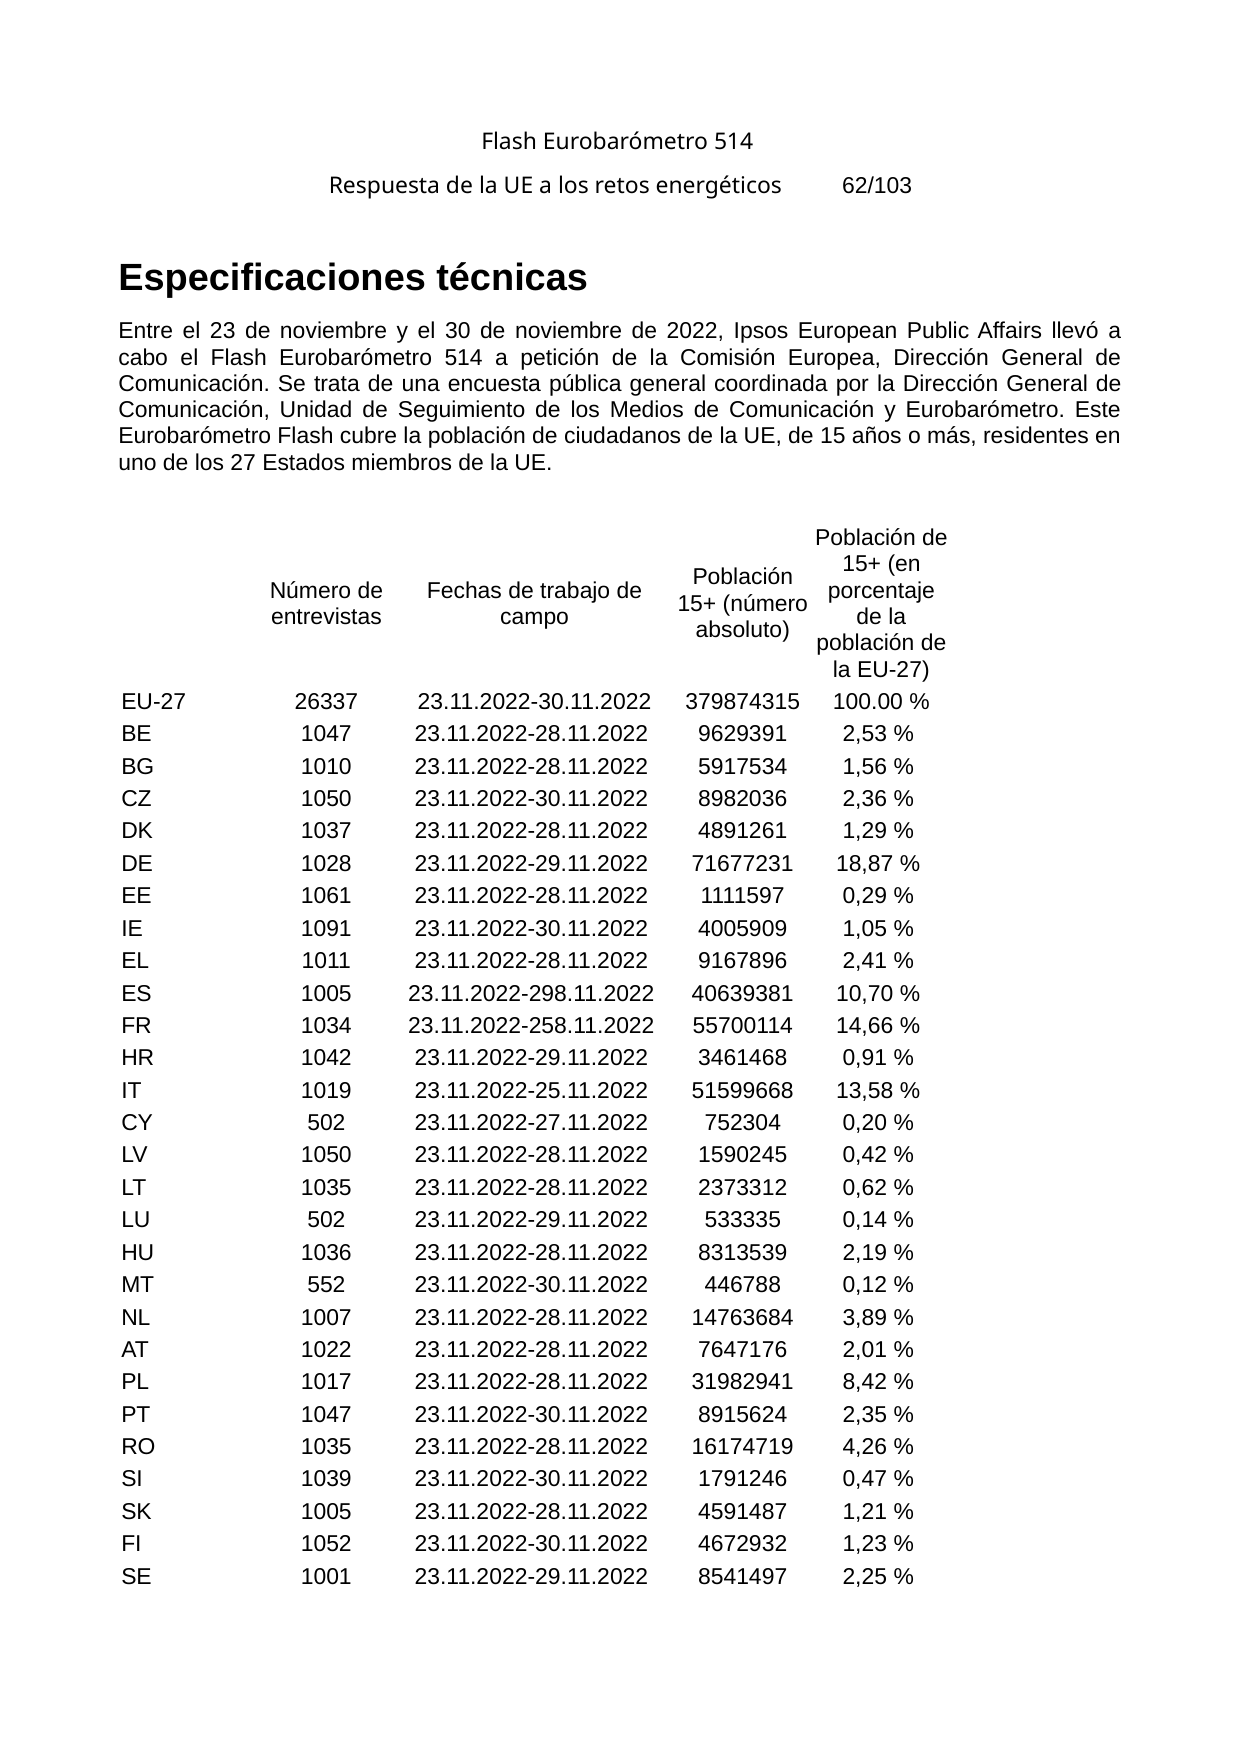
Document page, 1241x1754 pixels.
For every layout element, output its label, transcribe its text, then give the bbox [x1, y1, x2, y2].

table_cell 23.11.2022-28.11.2022 [395, 1236, 673, 1268]
table_cell SE [118, 1560, 257, 1592]
table_cell 1061 [257, 879, 395, 912]
table_cell 14763684 [673, 1300, 812, 1333]
table_cell 23.11.2022-28.11.2022 [395, 944, 673, 976]
table_cell 8313539 [673, 1236, 812, 1268]
table_cell 502 [257, 1203, 395, 1236]
table_cell 23.11.2022-30.11.2022 [395, 782, 673, 814]
table_cell 23.11.2022-29.11.2022 [395, 1203, 673, 1236]
table_cell 23.11.2022-298.11.2022 [395, 976, 673, 1009]
table_cell 1111597 [673, 879, 812, 912]
table_cell 1019 [257, 1074, 395, 1106]
table_cell 0,12 % [812, 1268, 950, 1300]
table_cell 0,62 % [812, 1171, 950, 1203]
table_cell 2,19 % [812, 1236, 950, 1268]
table_cell PL [118, 1365, 257, 1398]
table_cell CZ [118, 782, 257, 814]
table_cell 1037 [257, 815, 395, 847]
table_cell 8541497 [673, 1560, 812, 1592]
table_cell 1011 [257, 944, 395, 976]
table_cell LT [118, 1171, 257, 1203]
table_cell 1010 [257, 750, 395, 782]
table_cell 8982036 [673, 782, 812, 814]
table_cell 4891261 [673, 815, 812, 847]
table_cell FI [118, 1527, 257, 1559]
table_cell 0,47 % [812, 1463, 950, 1495]
table_cell 0,42 % [812, 1139, 950, 1171]
table_cell 23.11.2022-25.11.2022 [395, 1074, 673, 1106]
table_cell LU [118, 1203, 257, 1236]
table_cell 18,87 % [812, 847, 950, 879]
table_cell 1,23 % [812, 1527, 950, 1559]
table_cell 446788 [673, 1268, 812, 1300]
table_cell IT [118, 1074, 257, 1106]
table_cell 71677231 [673, 847, 812, 879]
table_cell 0,14 % [812, 1203, 950, 1236]
table_cell 9167896 [673, 944, 812, 976]
table_cell 1,29 % [812, 815, 950, 847]
table_cell 4591487 [673, 1495, 812, 1527]
table_cell 2373312 [673, 1171, 812, 1203]
table_cell 23.11.2022-28.11.2022 [395, 1300, 673, 1333]
table_cell 13,58 % [812, 1074, 950, 1106]
table_cell 4,26 % [812, 1430, 950, 1462]
table_cell 533335 [673, 1203, 812, 1236]
table_cell EE [118, 879, 257, 912]
table_cell HR [118, 1041, 257, 1074]
table_cell 1039 [257, 1463, 395, 1495]
table_cell 1017 [257, 1365, 395, 1398]
text Entre el 23 de noviembre y el 30 de noviembre de 2022, Ipsos European Public Affairs llevó a cabo el Flash Eurobarómetro 514 a petición de la Comisión Europea, Dirección General de Comunicación. Se trata de una encuesta pública general coordinada por la Dirección General de Comunicación, Unidad de Seguimiento de los Medios de Comunicación y Eurobarómetro. Este Eurobarómetro Flash cubre la población de ciudadanos de la UE, de 15 años o más, residentes en uno de los 27 Estados miembros de la UE. [118, 317, 1122, 475]
table_cell 2,41 % [812, 944, 950, 976]
table_cell 23.11.2022-28.11.2022 [395, 1139, 673, 1171]
table_cell ES [118, 976, 257, 1009]
table_cell 3,89 % [812, 1300, 950, 1333]
table_cell 1007 [257, 1300, 395, 1333]
table_cell 23.11.2022-28.11.2022 [395, 750, 673, 782]
table_cell 0,29 % [812, 879, 950, 912]
table_cell 1022 [257, 1333, 395, 1365]
table_cell 2,36 % [812, 782, 950, 814]
table_cell 4672932 [673, 1527, 812, 1559]
table_cell MT [118, 1268, 257, 1300]
table_cell EL [118, 944, 257, 976]
table_cell 1028 [257, 847, 395, 879]
table_cell 23.11.2022-28.11.2022 [395, 1430, 673, 1462]
table_cell 1042 [257, 1041, 395, 1074]
table_cell 2,25 % [812, 1560, 950, 1592]
table_cell 1047 [257, 1398, 395, 1430]
table_cell 40639381 [673, 976, 812, 1009]
table_cell 23.11.2022-28.11.2022 [395, 815, 673, 847]
table_cell FR [118, 1009, 257, 1041]
table_cell 0,20 % [812, 1106, 950, 1138]
table_cell DK [118, 815, 257, 847]
table_cell 2,53 % [812, 717, 950, 750]
table_cell 26337 [257, 685, 395, 717]
table_cell HU [118, 1236, 257, 1268]
table_cell 23.11.2022-258.11.2022 [395, 1009, 673, 1041]
table_header Número de entrevistas [257, 521, 395, 685]
table_cell 23.11.2022-28.11.2022 [395, 879, 673, 912]
table_cell 1,21 % [812, 1495, 950, 1527]
table_cell BE [118, 717, 257, 750]
table_cell 23.11.2022-30.11.2022 [395, 1398, 673, 1430]
table_header Fechas de trabajo de campo [395, 521, 673, 685]
table_cell 7647176 [673, 1333, 812, 1365]
table_cell 1791246 [673, 1463, 812, 1495]
table_cell 23.11.2022-28.11.2022 [395, 717, 673, 750]
table_cell 23.11.2022-27.11.2022 [395, 1106, 673, 1138]
table_cell LV [118, 1139, 257, 1171]
table_cell 23.11.2022-30.11.2022 [395, 1527, 673, 1559]
table_cell 4005909 [673, 912, 812, 944]
table_cell 23.11.2022-28.11.2022 [395, 1495, 673, 1527]
table_cell 14,66 % [812, 1009, 950, 1041]
subtitle Especificaciones técnicas [118, 254, 1122, 298]
table_cell 55700114 [673, 1009, 812, 1041]
table_cell IE [118, 912, 257, 944]
table_cell 10,70 % [812, 976, 950, 1009]
table_cell 8915624 [673, 1398, 812, 1430]
table_header [118, 521, 257, 685]
table_cell DE [118, 847, 257, 879]
table_cell EU-27 [118, 685, 257, 717]
table_cell 23.11.2022-30.11.2022 [395, 1268, 673, 1300]
table_cell 552 [257, 1268, 395, 1300]
table_cell SK [118, 1495, 257, 1527]
table_cell 31982941 [673, 1365, 812, 1398]
table_cell 23.11.2022-30.11.2022 [395, 685, 673, 717]
table_cell 502 [257, 1106, 395, 1138]
table_cell 1035 [257, 1430, 395, 1462]
table_cell 1001 [257, 1560, 395, 1592]
table_cell CY [118, 1106, 257, 1138]
table_cell 2,35 % [812, 1398, 950, 1430]
table_cell 23.11.2022-29.11.2022 [395, 1041, 673, 1074]
table_cell PT [118, 1398, 257, 1430]
table_cell 23.11.2022-29.11.2022 [395, 1560, 673, 1592]
table_cell 1005 [257, 1495, 395, 1527]
table_cell RO [118, 1430, 257, 1462]
table_cell 1052 [257, 1527, 395, 1559]
table_cell 23.11.2022-30.11.2022 [395, 1463, 673, 1495]
table_cell 23.11.2022-29.11.2022 [395, 847, 673, 879]
table_cell 379874315 [673, 685, 812, 717]
table_cell 100,00 % [812, 685, 950, 717]
table_cell 1050 [257, 1139, 395, 1171]
table_cell 5917534 [673, 750, 812, 782]
table_cell 1590245 [673, 1139, 812, 1171]
table_header Población de 15+ (en porcentaje de la población de la EU-27) [812, 521, 950, 685]
table_cell 23.11.2022-30.11.2022 [395, 912, 673, 944]
table_cell AT [118, 1333, 257, 1365]
table_cell 1034 [257, 1009, 395, 1041]
table_cell NL [118, 1300, 257, 1333]
table_cell 1050 [257, 782, 395, 814]
table_cell 1,56 % [812, 750, 950, 782]
table_cell BG [118, 750, 257, 782]
table_cell 23.11.2022-28.11.2022 [395, 1365, 673, 1398]
table_cell 1035 [257, 1171, 395, 1203]
table_cell 3461468 [673, 1041, 812, 1074]
table_cell 1036 [257, 1236, 395, 1268]
table_cell 23.11.2022-28.11.2022 [395, 1171, 673, 1203]
table_cell 8,42 % [812, 1365, 950, 1398]
table_cell 23.11.2022-28.11.2022 [395, 1333, 673, 1365]
table_cell 1,05 % [812, 912, 950, 944]
table_header Población 15+ (número absoluto) [673, 521, 812, 685]
table_cell 0,91 % [812, 1041, 950, 1074]
table_cell 1005 [257, 976, 395, 1009]
table_cell 9629391 [673, 717, 812, 750]
table_cell 1047 [257, 717, 395, 750]
table_cell 16174719 [673, 1430, 812, 1462]
table_cell SI [118, 1463, 257, 1495]
table_cell 2,01 % [812, 1333, 950, 1365]
table_cell 752304 [673, 1106, 812, 1138]
table_cell 51599668 [673, 1074, 812, 1106]
table_cell 1091 [257, 912, 395, 944]
